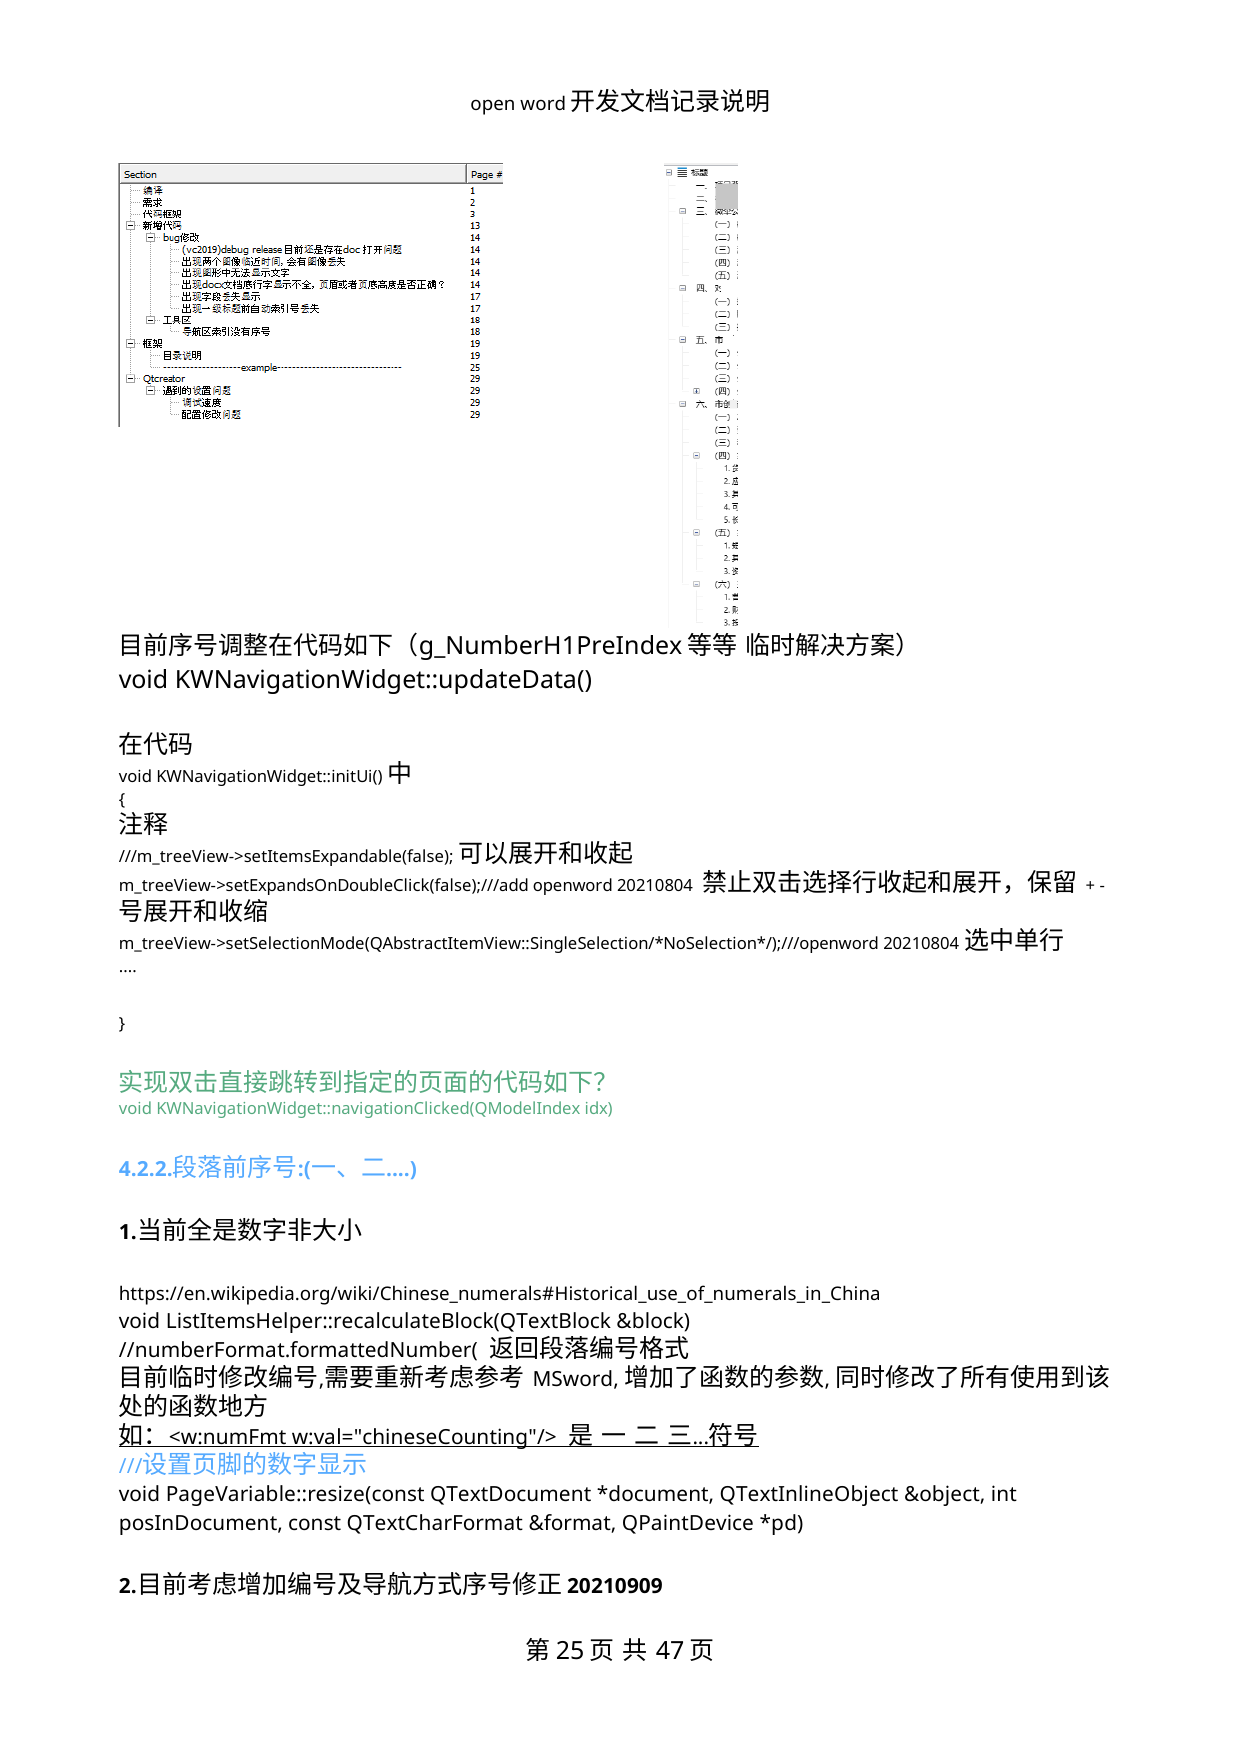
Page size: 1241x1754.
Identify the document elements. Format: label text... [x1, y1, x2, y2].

picture [664, 163, 738, 628]
text m_treeView->setSelectionMode(QAbstractItemView::SingleSelection/*NoSelection*/);///openword 20210804 选中单行 [119, 926, 1121, 955]
text void KWNavigationWidget::navigationClicked(QModelIndex idx) [119, 1097, 1121, 1119]
text { [119, 788, 1121, 810]
text 目前序号调整在代码如下（g_NumberH1PreIndex等等 临时解决方案） [119, 628, 1121, 662]
text 2.目前考虑增加编号及导航方式序号修正20210909 [119, 1570, 1121, 1599]
text 1.当前全是数字非大小 [119, 1217, 1121, 1246]
text 注释 [119, 810, 1121, 839]
text 如：<w:numFmt w:val="chineseCounting"/> 是 一 二 三...符号 [119, 1421, 1121, 1450]
text 在代码 [119, 730, 1121, 759]
text ///m_treeView->setItemsExpandable(false); 可以展开和收起 [119, 839, 1121, 868]
picture [118, 163, 503, 427]
text void KWNavigationWidget::updateData() [119, 662, 1121, 696]
subtitle 段落前序号:(一、二....) [119, 1153, 1121, 1183]
text void PageVariable::resize(const QTextDocument *document, QTextInlineObject &object, int posInDocument, const QTextCharFormat &format, QPaintDevice *pd) [119, 1479, 1121, 1536]
text https://en.wikipedia.org/wiki/Chinese_numerals#Historical_use_of_numerals_in_China [119, 1279, 1121, 1306]
text 实现双击直接跳转到指定的页面的代码如下？ [119, 1068, 1121, 1097]
text ///设置页脚的数字显示 [119, 1450, 1121, 1479]
text void KWNavigationWidget::initUi() 中 [119, 759, 1121, 788]
text .... [119, 955, 1121, 978]
text //numberFormat.formattedNumber( 返回段落编号格式 [119, 1334, 1121, 1363]
text } [119, 1012, 1121, 1034]
text m_treeView->setExpandsOnDoubleClick(false);///add openword 20210804 禁止双击选择行收起和展开，保留 + - 号展开和收缩 [119, 868, 1121, 926]
text void ListItemsHelper::recalculateBlock(QTextBlock &block) [119, 1306, 1121, 1334]
text 目前临时修改编号,需要重新考虑参考 MSword, 增加了函数的参数, 同时修改了所有使用到该处的函数地方 [119, 1363, 1121, 1421]
